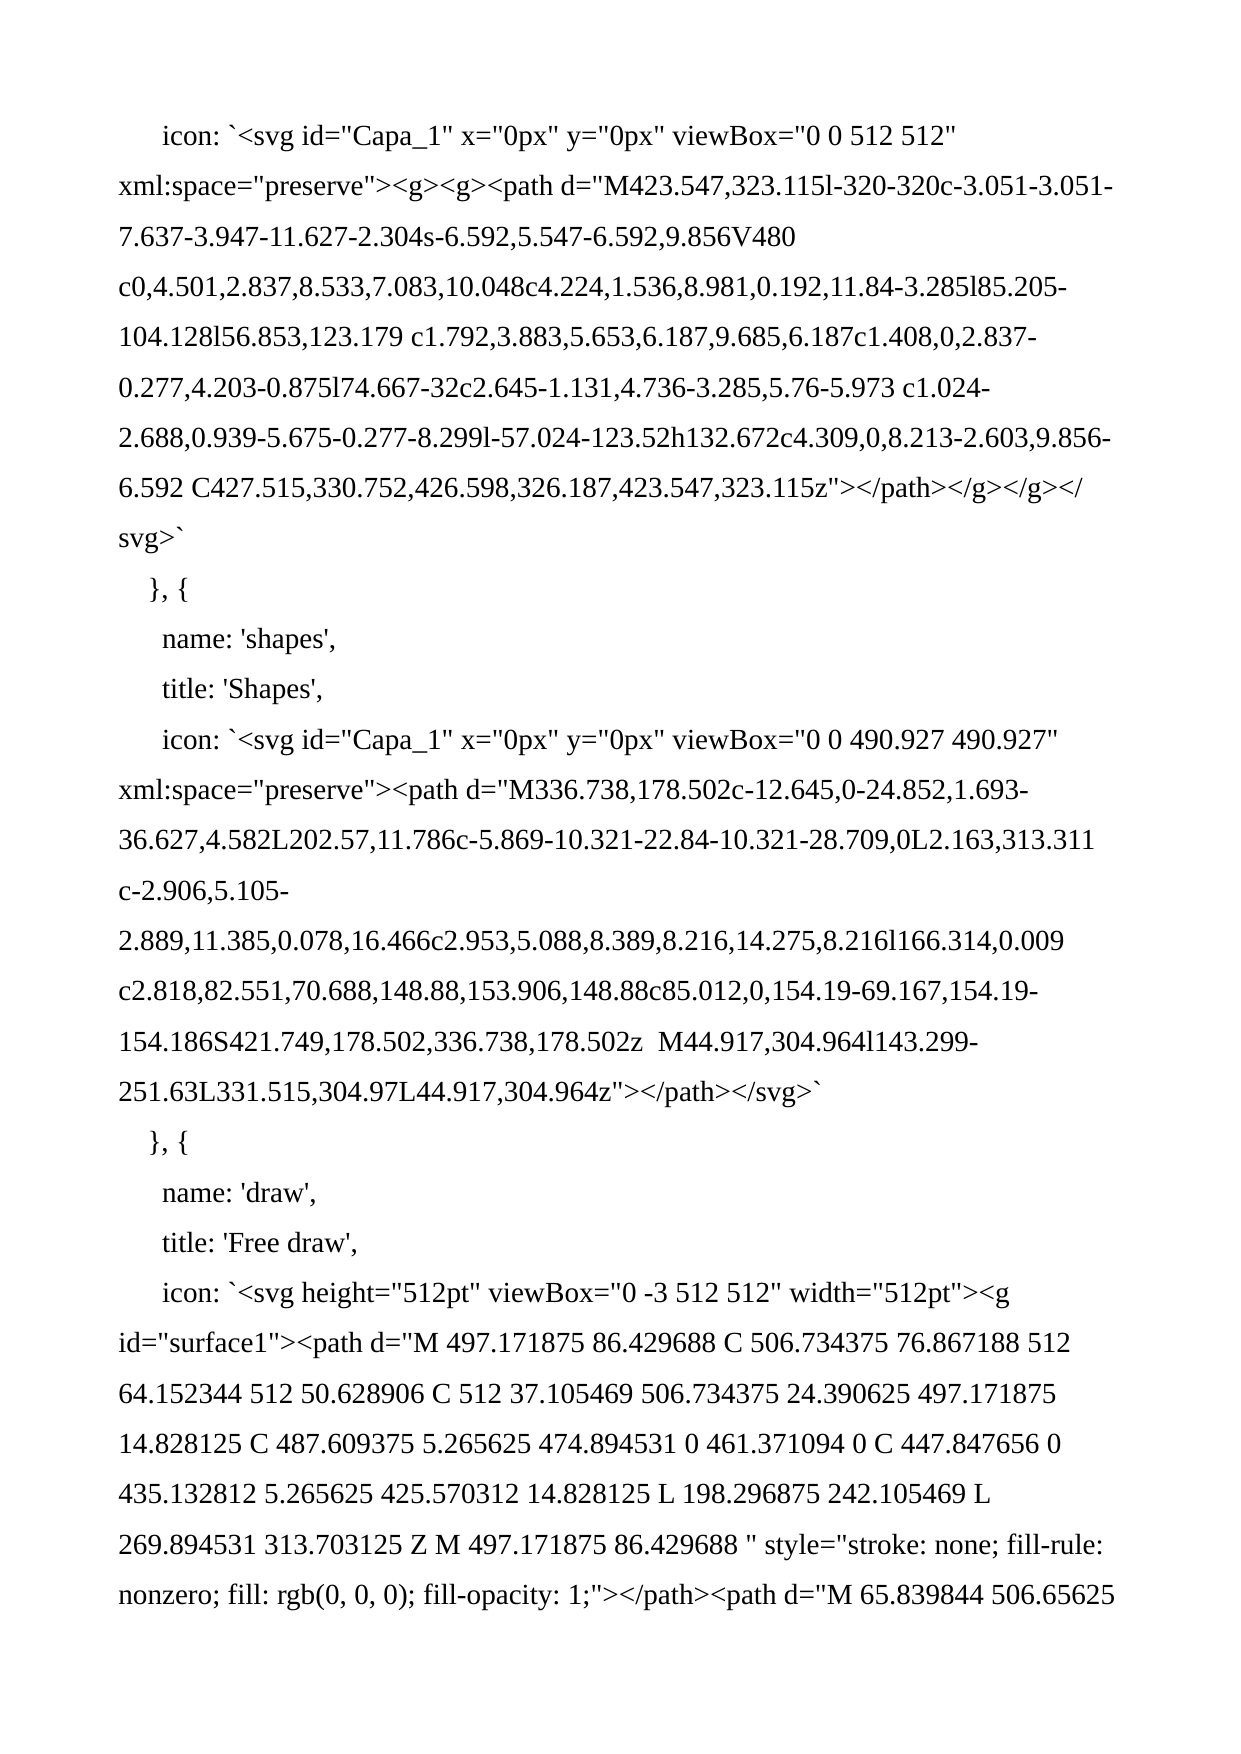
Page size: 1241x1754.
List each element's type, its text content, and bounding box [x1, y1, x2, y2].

text title: 'Free draw', [118, 1225, 1122, 1258]
text icon: `<svg id="Capa_1" x="0px" y="0px" viewBox="0 0 490.927 490.927" xml:space="preserve"><path d="M336.738,178.502c-12.645,0-24.852,1.693-36.627,4.582L202.57,11.786c-5.869-10.321-22.84-10.321-28.709,0L2.163,313.311 c-2.906,5.105-2.889,11.385,0.078,16.466c2.953,5.088,8.389,8.216,14.275,8.216l166.314,0.009 c2.818,82.551,70.688,148.88,153.906,148.88c85.012,0,154.19-69.167,154.19-154.186S421.749,178.502,336.738,178.502z M44.917,304.964l143.299-251.63L331.515,304.97L44.917,304.964z"></path></svg>` [118, 722, 1122, 1108]
text name: 'shapes', [118, 621, 1122, 655]
text }, { [118, 571, 1122, 604]
text title: 'Shapes', [118, 672, 1122, 705]
text name: 'draw', [118, 1175, 1122, 1208]
text icon: `<svg height="512pt" viewBox="0 -3 512 512" width="512pt"><g id="surface1"><path d="M 497.171875 86.429688 C 506.734375 76.867188 512 64.152344 512 50.628906 C 512 37.105469 506.734375 24.390625 497.171875 14.828125 C 487.609375 5.265625 474.894531 0 461.371094 0 C 447.847656 0 435.132812 5.265625 425.570312 14.828125 L 198.296875 242.105469 L 269.894531 313.703125 Z M 497.171875 86.429688 " style="stroke: none; fill-rule: nonzero; fill: rgb(0, 0, 0); fill-opacity: 1;"></path><path d="M 65.839844 506.65625 [118, 1275, 1122, 1611]
text icon: `<svg id="Capa_1" x="0px" y="0px" viewBox="0 0 512 512" xml:space="preserve"><g><g><path d="M423.547,323.115l-320-320c-3.051-3.051-7.637-3.947-11.627-2.304s-6.592,5.547-6.592,9.856V480 c0,4.501,2.837,8.533,7.083,10.048c4.224,1.536,8.981,0.192,11.84-3.285l85.205-104.128l56.853,123.179 c1.792,3.883,5.653,6.187,9.685,6.187c1.408,0,2.837-0.277,4.203-0.875l74.667-32c2.645-1.131,4.736-3.285,5.76-5.973 c1.024-2.688,0.939-5.675-0.277-8.299l-57.024-123.52h132.672c4.309,0,8.213-2.603,9.856-6.592 C427.515,330.752,426.598,326.187,423.547,323.115z"></path></g></g></svg>` [118, 118, 1122, 554]
text }, { [118, 1124, 1122, 1158]
